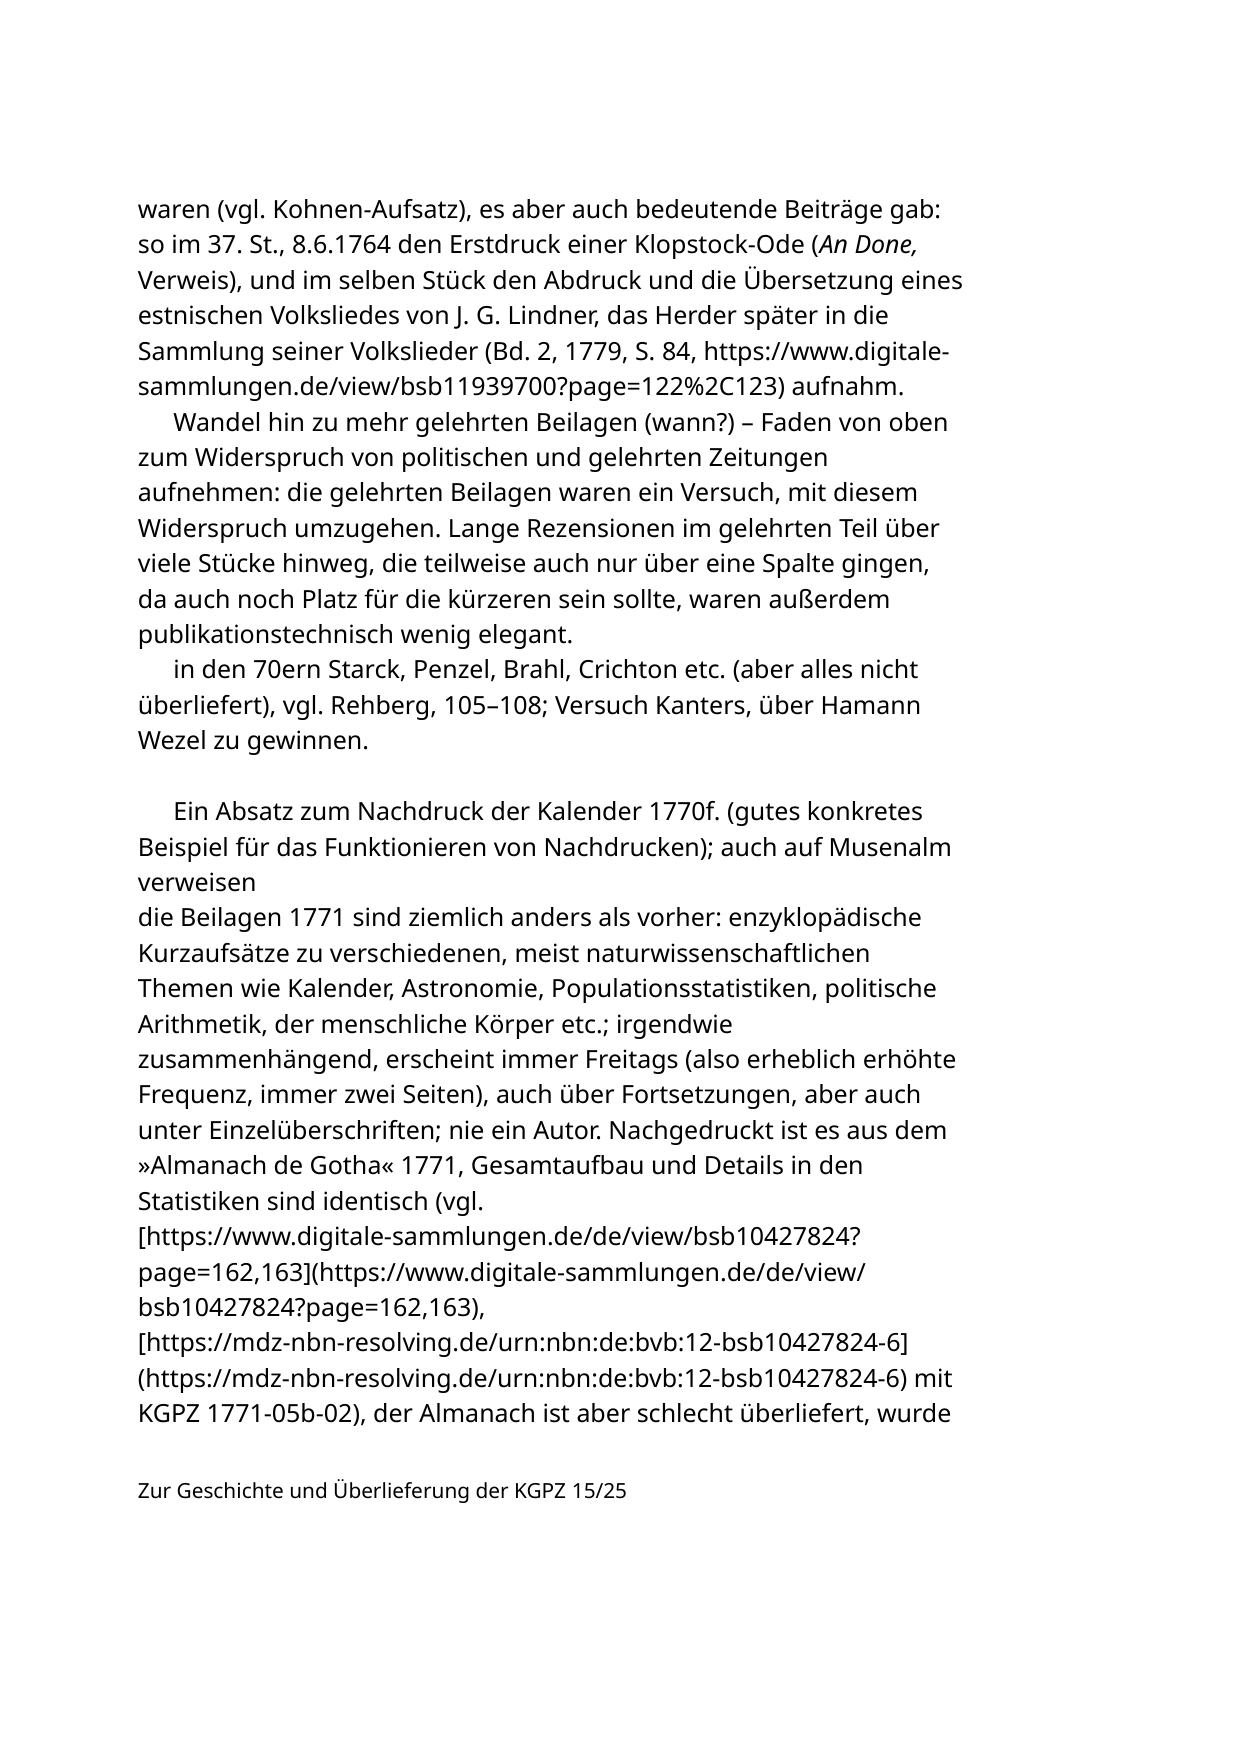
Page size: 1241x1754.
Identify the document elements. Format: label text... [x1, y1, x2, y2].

text Ein Absatz zum Nachdruck der Kalender 1770f. (gutes konkretes Beispiel für das Funktionieren von Nachdrucken); auch auf Musenalm verweisen die Beilagen 1771 sind ziemlich anders als vorher: enzyklopädische Kurzaufsätze zu verschiedenen, meist naturwissenschaftlichen Themen wie Kalender, Astronomie, Populationsstatistiken, politische Arithmetik, der menschliche Körper etc.; irgendwie zusammenhängend, erscheint immer Freitags (also erheblich erhöhte Frequenz, immer zwei Seiten), auch über Fortsetzungen, aber auch unter Einzelüberschriften; nie ein Autor. Nachgedruckt ist es aus dem »Almanach de Gotha« 1771, Gesamtaufbau und Details in den Statistiken sind identisch (vgl. [https://www.digitale-sammlungen.de/de/view/bsb10427824?page=162,163](https://www.digitale-sammlungen.de/de/view/bsb10427824?page=162,163), [https://mdz-nbn-resolving.de/urn:nbn:de:bvb:12-bsb10427824-6](https://mdz-nbn-resolving.de/urn:nbn:de:bvb:12-bsb10427824-6) mit KGPZ 1771-05b-02), der Almanach ist aber schlecht überliefert, wurde [138, 792, 964, 1430]
text Wandel hin zu mehr gelehrten Beilagen (wann?) – Faden von oben zum Widerspruch von politischen und gelehrten Zeitungen aufnehmen: die gelehrten Beilagen waren ein Versuch, mit diesem Widerspruch umzugehen. Lange Rezensionen im gelehrten Teil über viele Stücke hinweg, die teilweise auch nur über eine Spalte gingen, da auch noch Platz für die kürzeren sein sollte, waren außerdem publikationstechnisch wenig elegant. [138, 403, 964, 651]
text in den 70ern Starck, Penzel, Brahl, Crichton etc. (aber alles nicht überliefert), vgl. Rehberg, 105–108; Versuch Kanters, über Hamann Wezel zu gewinnen. [138, 651, 964, 757]
text waren (vgl. Kohnen-Aufsatz), es aber auch bedeutende Beiträge gab: so im 37. St., 8.6.1764 den Erstdruck einer Klopstock-Ode (An Done, Verweis), und im selben Stück den Abdruck und die Übersetzung eines estnischen Volksliedes von J. G. Lindner, das Herder später in die Sammlung seiner Volkslieder (Bd. 2, 1779, S. 84, https://www.digitale-sammlungen.de/view/bsb11939700?page=122%2C123) aufnahm. [138, 190, 964, 403]
